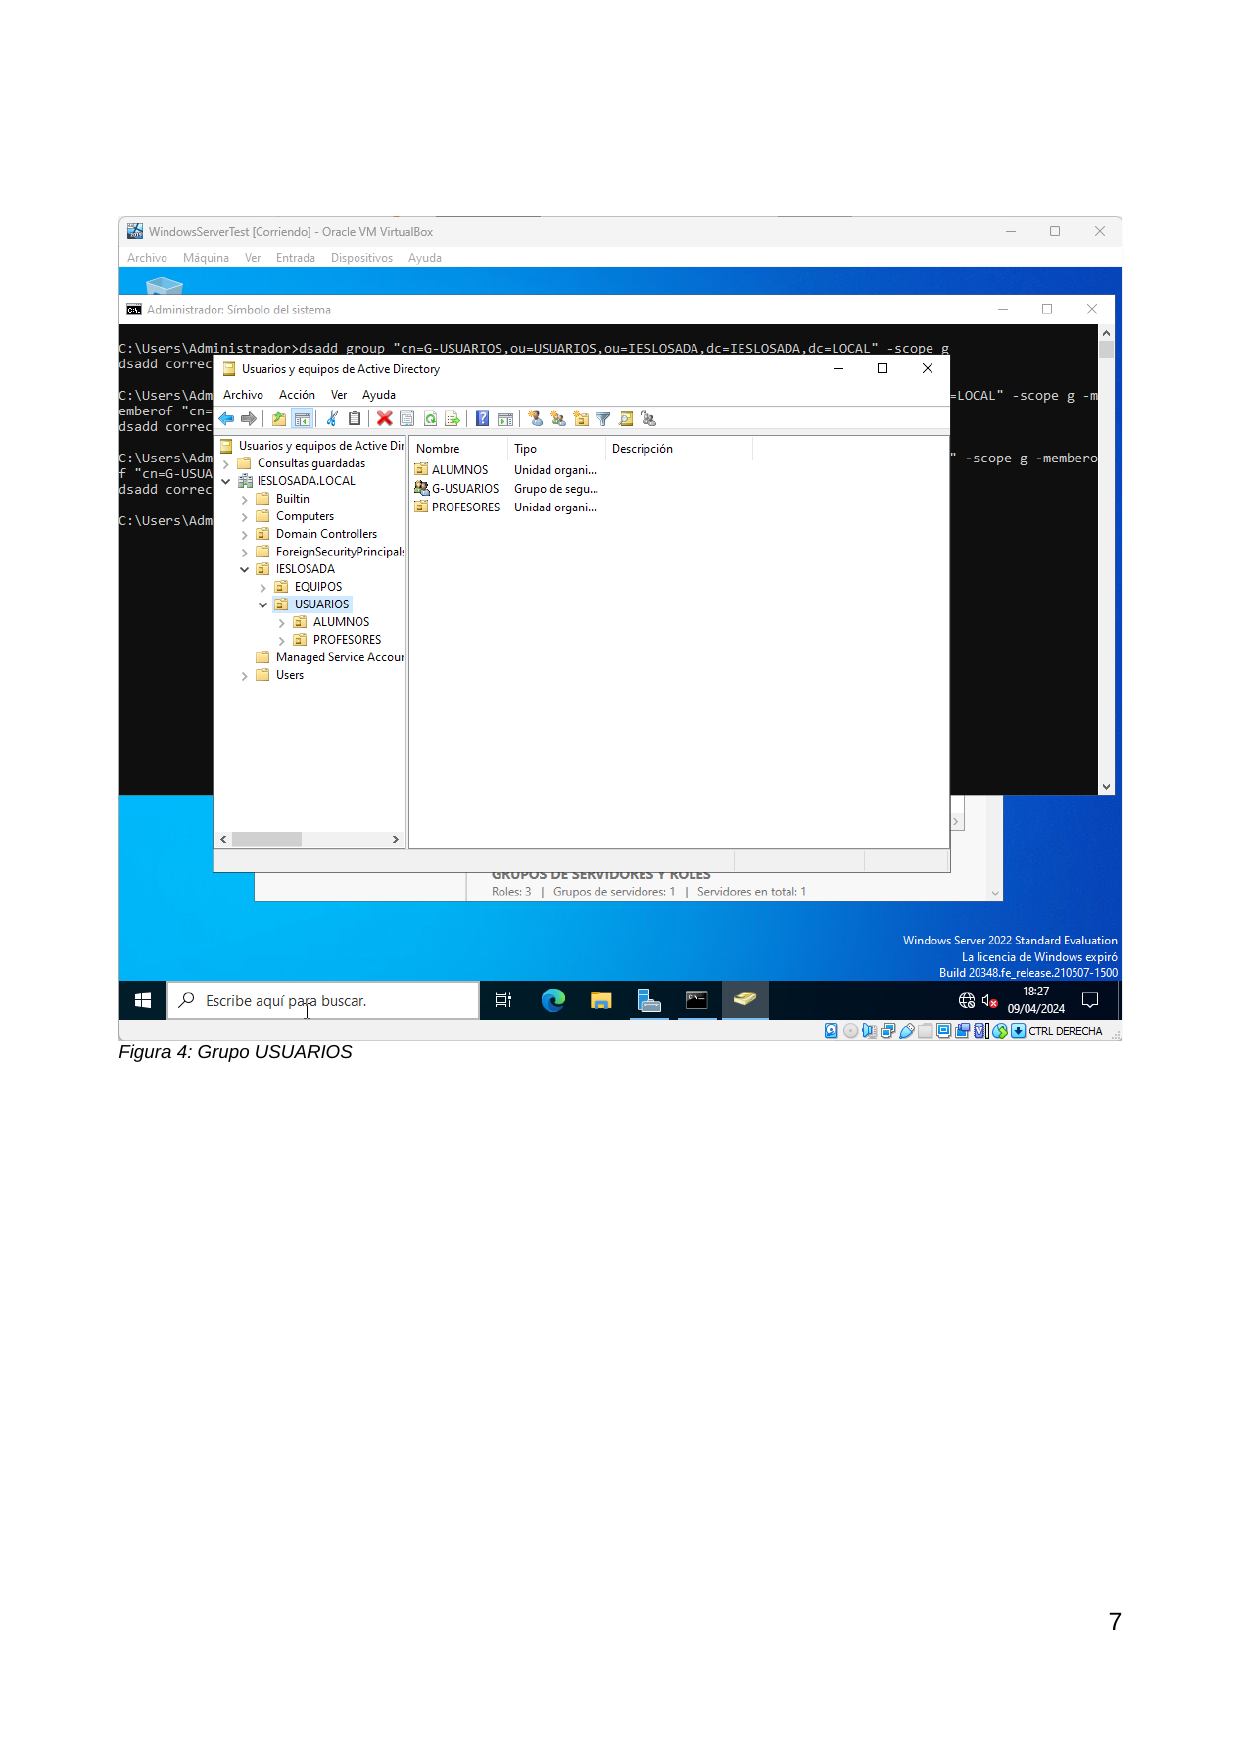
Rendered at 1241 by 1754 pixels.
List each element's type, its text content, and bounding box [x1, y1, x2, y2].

text Figura 4: Grupo USUARIOS [118, 1041, 1122, 1062]
picture [118, 216, 1123, 1041]
